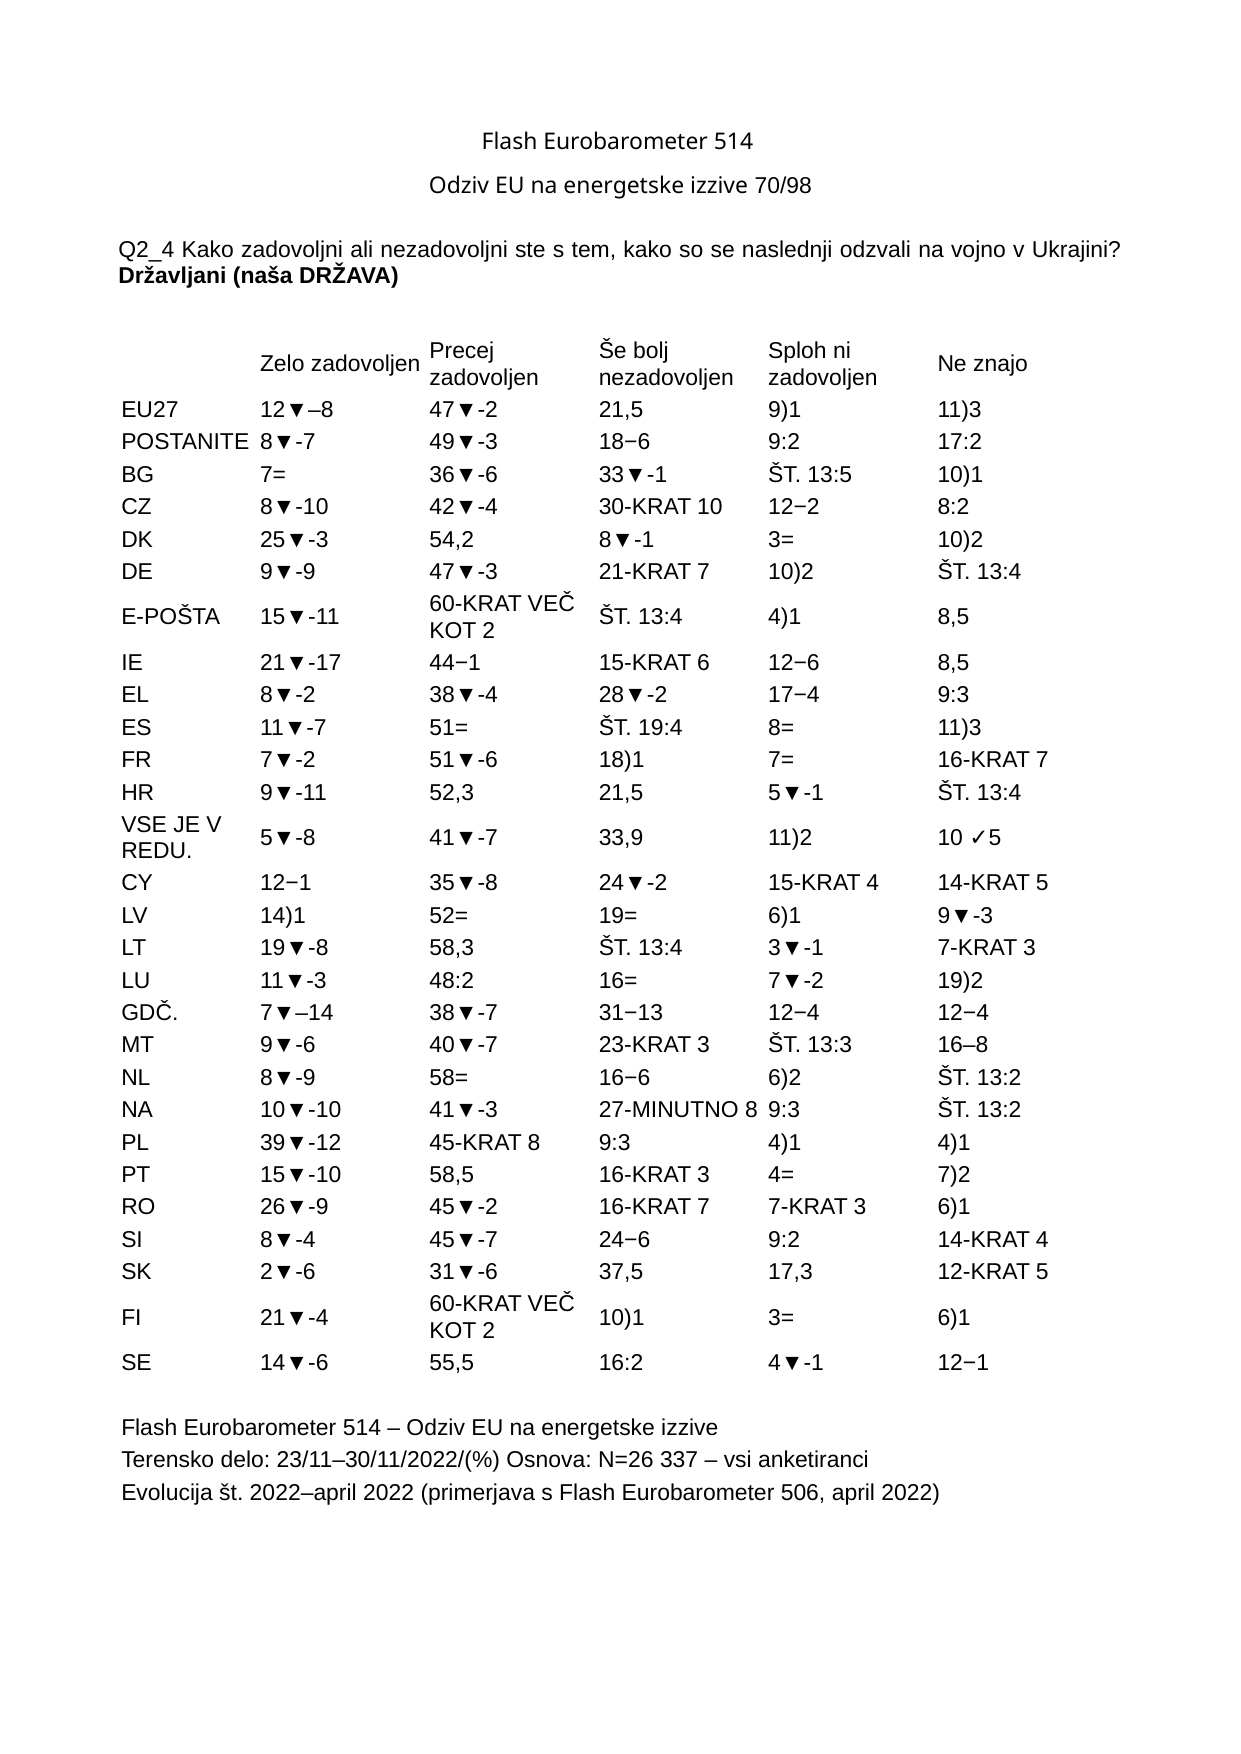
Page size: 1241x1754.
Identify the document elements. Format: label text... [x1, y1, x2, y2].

table_cell 9:3 [596, 1126, 765, 1158]
table_cell 38▼-7 [426, 996, 596, 1028]
table_cell 21▼-4 [257, 1288, 426, 1346]
table_cell 10▼-10 [257, 1093, 426, 1126]
table_cell ŠT. 13:4 [934, 555, 1104, 587]
table_cell 54,2 [426, 523, 596, 555]
table_cell 4)1 [765, 587, 934, 646]
table_cell 2▼-6 [257, 1255, 426, 1287]
table_cell 15-KRAT 4 [765, 866, 934, 899]
table_cell 10)1 [596, 1288, 765, 1346]
table_cell 15▼-11 [257, 587, 426, 646]
table_cell [765, 1379, 934, 1411]
table_cell 8:2 [934, 490, 1104, 522]
table_cell 14-KRAT 4 [934, 1223, 1104, 1255]
table_cell 7= [257, 458, 426, 490]
table_cell LV [118, 899, 257, 931]
table_cell 44−1 [426, 646, 596, 678]
text Q2_4 Kako zadovoljni ali nezadovoljni ste s tem, kako so se naslednji odzvali na vojno v Ukrajini? Državljani (naša DRŽAVA) [118, 236, 1122, 289]
table_cell 11)3 [934, 711, 1104, 743]
table_cell 41▼-3 [426, 1093, 596, 1126]
table_cell 49▼-3 [426, 425, 596, 458]
table_cell 9)1 [765, 393, 934, 425]
table_cell VSE JE V REDU. [118, 808, 257, 866]
table_cell 4)1 [934, 1126, 1104, 1158]
table_cell 4)1 [765, 1126, 934, 1158]
table_cell 7-KRAT 3 [765, 1190, 934, 1223]
table_cell 9▼-11 [257, 775, 426, 808]
table_cell Terensko delo: 23/11–30/11/2022/(%) Osnova: N=26 337 – vsi anketiranci [118, 1443, 1104, 1476]
table_cell 7-KRAT 3 [934, 931, 1104, 963]
table_header Še bolj nezadovoljen [596, 334, 765, 393]
table_cell 25▼-3 [257, 523, 426, 555]
table_cell POSTANITE [118, 425, 257, 458]
table_cell 9:2 [765, 1223, 934, 1255]
table_cell 24▼-2 [596, 866, 765, 899]
table_cell [934, 1379, 1104, 1411]
table_cell 21,5 [596, 775, 765, 808]
table_cell 51= [426, 711, 596, 743]
table_cell [118, 1379, 257, 1411]
table_cell 9:3 [765, 1093, 934, 1126]
table_cell 12−2 [765, 490, 934, 522]
table_cell 15-KRAT 6 [596, 646, 765, 678]
table_cell 10)2 [934, 523, 1104, 555]
table_cell 7▼-2 [765, 964, 934, 996]
table_cell 14)1 [257, 899, 426, 931]
table_cell 8▼-2 [257, 678, 426, 711]
table_cell IE [118, 646, 257, 678]
table_cell 21-KRAT 7 [596, 555, 765, 587]
table_cell DK [118, 523, 257, 555]
table_cell ES [118, 711, 257, 743]
table_cell 8,5 [934, 587, 1104, 646]
table_cell 17:2 [934, 425, 1104, 458]
table_header Ne znajo [934, 334, 1104, 393]
table_cell 45▼-7 [426, 1223, 596, 1255]
table_cell 16= [596, 964, 765, 996]
table_cell ŠT. 13:5 [765, 458, 934, 490]
table_cell 39▼-12 [257, 1126, 426, 1158]
table_cell 12-KRAT 5 [934, 1255, 1104, 1287]
table_cell SI [118, 1223, 257, 1255]
table_cell CY [118, 866, 257, 899]
table_cell 31▼-6 [426, 1255, 596, 1287]
table_cell Flash Eurobarometer 514 – Odziv EU na energetske izzive [118, 1411, 1104, 1443]
table_cell 31−13 [596, 996, 765, 1028]
table_cell 19)2 [934, 964, 1104, 996]
table_cell PL [118, 1126, 257, 1158]
table_cell 12−6 [765, 646, 934, 678]
table_cell ŠT. 13:4 [934, 775, 1104, 808]
table_cell 60-KRAT VEČ KOT 2 [426, 1288, 596, 1346]
table_cell 9:3 [934, 678, 1104, 711]
table_cell 3▼-1 [765, 931, 934, 963]
table_cell 35▼-8 [426, 866, 596, 899]
table_header Sploh ni zadovoljen [765, 334, 934, 393]
table_cell ŠT. 13:4 [596, 931, 765, 963]
table_cell 48:2 [426, 964, 596, 996]
table_cell 8▼-1 [596, 523, 765, 555]
table_cell 11)2 [765, 808, 934, 866]
table_cell 4= [765, 1158, 934, 1190]
table_cell DE [118, 555, 257, 587]
table_cell 58,3 [426, 931, 596, 963]
table_cell 52= [426, 899, 596, 931]
table_cell 17,3 [765, 1255, 934, 1287]
table_cell [596, 1379, 765, 1411]
table_cell ŠT. 13:3 [765, 1028, 934, 1061]
table_cell ŠT. 13:2 [934, 1093, 1104, 1126]
table_cell 11)3 [934, 393, 1104, 425]
table_cell ŠT. 13:4 [596, 587, 765, 646]
table_cell 8▼-4 [257, 1223, 426, 1255]
table_header Zelo zadovoljen [257, 334, 426, 393]
table_cell LU [118, 964, 257, 996]
table_cell ŠT. 13:2 [934, 1061, 1104, 1093]
table_cell 42▼-4 [426, 490, 596, 522]
table_cell 5▼-8 [257, 808, 426, 866]
table_cell 45-KRAT 8 [426, 1126, 596, 1158]
table_cell 7▼–14 [257, 996, 426, 1028]
table_cell 55,5 [426, 1346, 596, 1378]
table_cell ŠT. 19:4 [596, 711, 765, 743]
table_cell SK [118, 1255, 257, 1287]
table_cell 17−4 [765, 678, 934, 711]
table_cell 28▼-2 [596, 678, 765, 711]
table_cell 12−1 [257, 866, 426, 899]
table_cell 12−1 [934, 1346, 1104, 1378]
table_cell 12▼–8 [257, 393, 426, 425]
table_cell 16–8 [934, 1028, 1104, 1061]
table_cell Evolucija št. 2022–april 2022 (primerjava s Flash Eurobarometer 506, april 2022) [118, 1476, 1104, 1508]
table_cell 11▼-7 [257, 711, 426, 743]
table_cell 18−6 [596, 425, 765, 458]
table_cell 33,9 [596, 808, 765, 866]
table_cell 52,3 [426, 775, 596, 808]
table_cell 9▼-9 [257, 555, 426, 587]
table_cell [426, 1379, 596, 1411]
table_cell 40▼-7 [426, 1028, 596, 1061]
table_cell 15▼-10 [257, 1158, 426, 1190]
table_cell PT [118, 1158, 257, 1190]
table_cell 12−4 [934, 996, 1104, 1028]
table_cell 14▼-6 [257, 1346, 426, 1378]
table_cell 58,5 [426, 1158, 596, 1190]
table_cell NL [118, 1061, 257, 1093]
table_cell 11▼-3 [257, 964, 426, 996]
table_cell 4▼-1 [765, 1346, 934, 1378]
table_cell [257, 1379, 426, 1411]
table_cell FI [118, 1288, 257, 1346]
table_cell 24−6 [596, 1223, 765, 1255]
table_cell E-POŠTA [118, 587, 257, 646]
table_cell 6)2 [765, 1061, 934, 1093]
table_header [118, 334, 257, 393]
table_cell 36▼-6 [426, 458, 596, 490]
table_cell 9▼-6 [257, 1028, 426, 1061]
table_cell 6)1 [934, 1288, 1104, 1346]
table_cell EL [118, 678, 257, 711]
table_cell MT [118, 1028, 257, 1061]
table_cell 9:2 [765, 425, 934, 458]
table_cell 58= [426, 1061, 596, 1093]
table_cell 26▼-9 [257, 1190, 426, 1223]
table_cell 5▼-1 [765, 775, 934, 808]
table_cell 10 ✓5 [934, 808, 1104, 866]
table_cell 7= [765, 743, 934, 775]
table_cell 47▼-2 [426, 393, 596, 425]
table_cell CZ [118, 490, 257, 522]
table_cell 30-KRAT 10 [596, 490, 765, 522]
table_cell 8▼-9 [257, 1061, 426, 1093]
table_cell 47▼-3 [426, 555, 596, 587]
table_cell 16-KRAT 3 [596, 1158, 765, 1190]
table_cell 7)2 [934, 1158, 1104, 1190]
table_cell 33▼-1 [596, 458, 765, 490]
table_cell GDČ. [118, 996, 257, 1028]
table_cell 19= [596, 899, 765, 931]
table_cell 7▼-2 [257, 743, 426, 775]
table_cell FR [118, 743, 257, 775]
table_cell 16:2 [596, 1346, 765, 1378]
table_cell RO [118, 1190, 257, 1223]
table_cell 3= [765, 523, 934, 555]
table_cell 8,5 [934, 646, 1104, 678]
table_cell 3= [765, 1288, 934, 1346]
table_cell 8= [765, 711, 934, 743]
table_cell 14-KRAT 5 [934, 866, 1104, 899]
table_cell 10)2 [765, 555, 934, 587]
table_cell 18)1 [596, 743, 765, 775]
table_cell 45▼-2 [426, 1190, 596, 1223]
table_cell 41▼-7 [426, 808, 596, 866]
table_cell 38▼-4 [426, 678, 596, 711]
table_cell 9▼-3 [934, 899, 1104, 931]
table_cell HR [118, 775, 257, 808]
table_cell 16−6 [596, 1061, 765, 1093]
table_cell 37,5 [596, 1255, 765, 1287]
table_cell 23-KRAT 3 [596, 1028, 765, 1061]
table_cell 16-KRAT 7 [934, 743, 1104, 775]
table_cell 21,5 [596, 393, 765, 425]
table_cell 8▼-7 [257, 425, 426, 458]
table_cell SE [118, 1346, 257, 1378]
table_cell 27-MINUTNO 8 [596, 1093, 765, 1126]
table_cell 51▼-6 [426, 743, 596, 775]
table_header Precej zadovoljen [426, 334, 596, 393]
table_cell 10)1 [934, 458, 1104, 490]
table_cell 6)1 [934, 1190, 1104, 1223]
table_cell 6)1 [765, 899, 934, 931]
table_cell 19▼-8 [257, 931, 426, 963]
table_cell 8▼-10 [257, 490, 426, 522]
table_cell LT [118, 931, 257, 963]
table_cell EU27 [118, 393, 257, 425]
table_cell NA [118, 1093, 257, 1126]
table_cell 21▼-17 [257, 646, 426, 678]
table_cell BG [118, 458, 257, 490]
table_cell 12−4 [765, 996, 934, 1028]
table_cell 16-KRAT 7 [596, 1190, 765, 1223]
table_cell 60-KRAT VEČ KOT 2 [426, 587, 596, 646]
